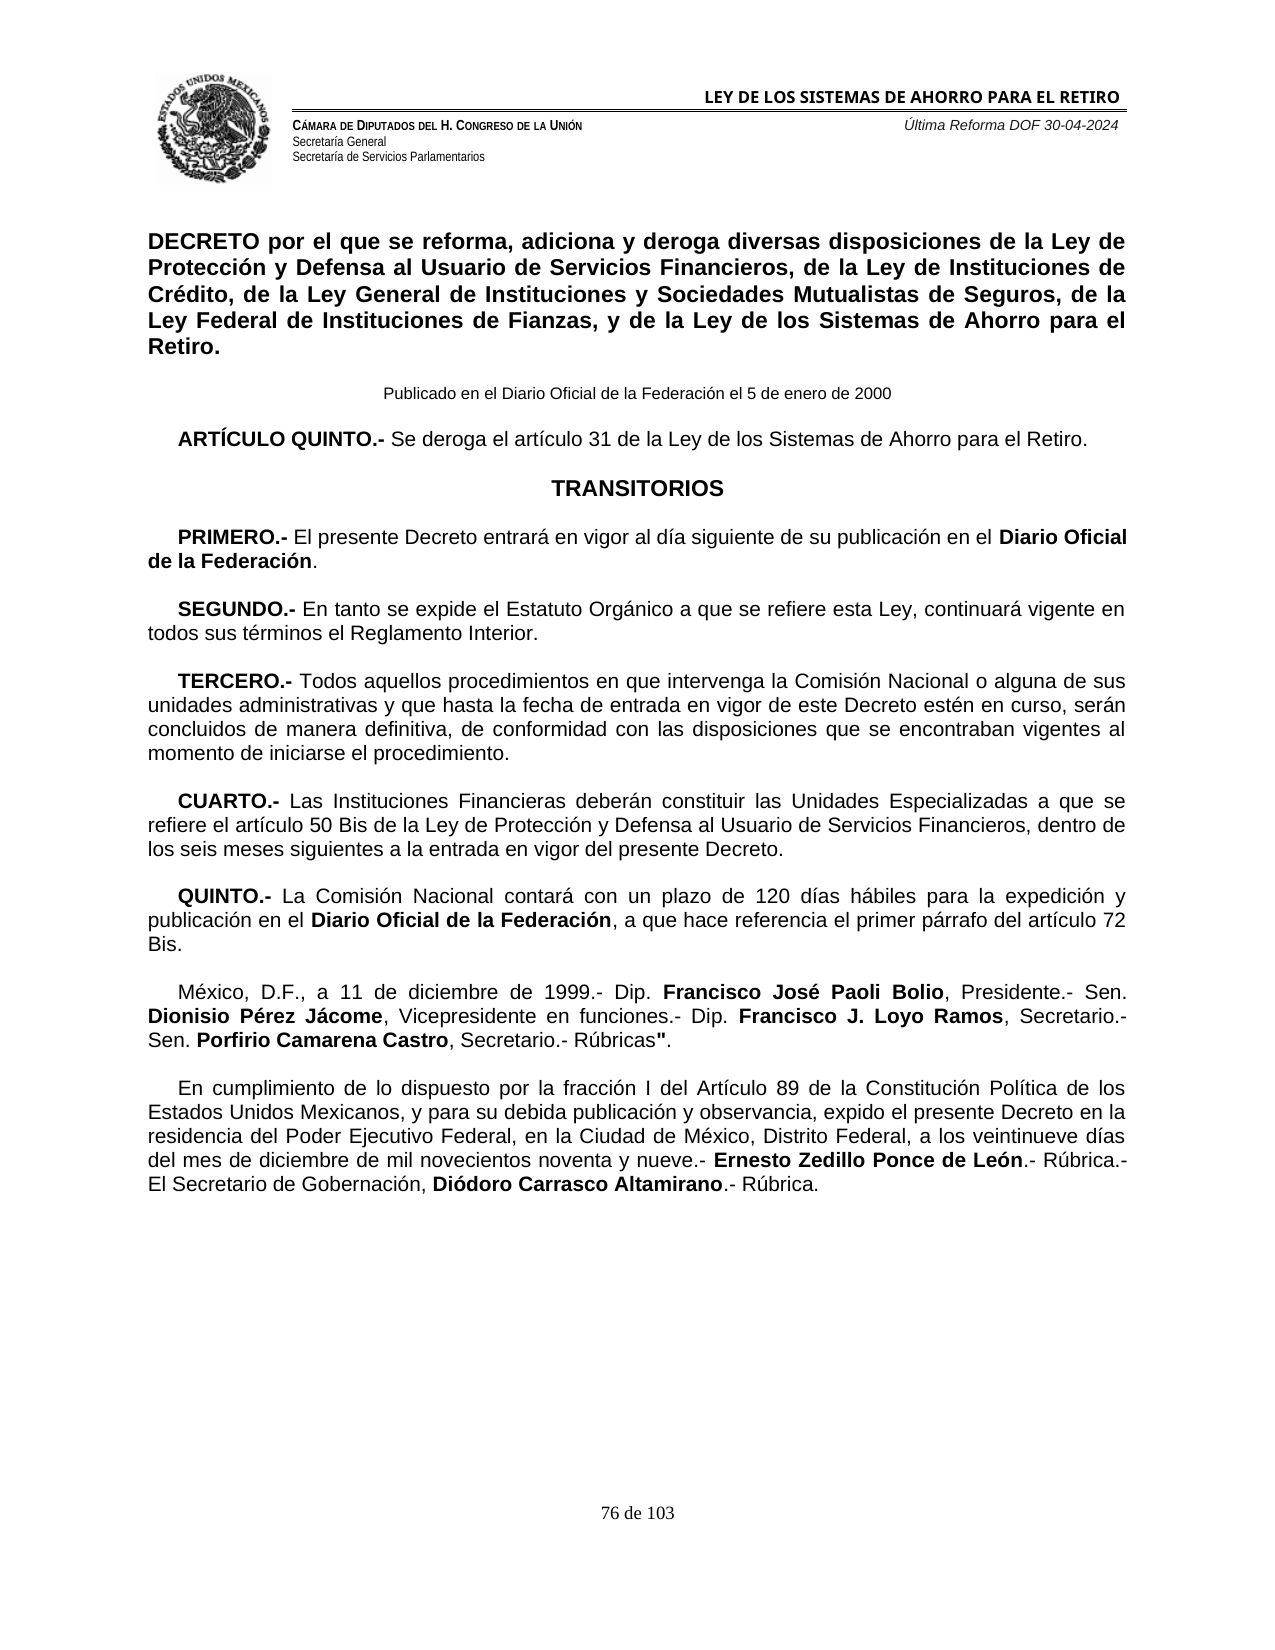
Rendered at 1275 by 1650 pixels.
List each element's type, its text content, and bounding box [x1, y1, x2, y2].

text Publicado en el Diario Oficial de la Federación el 5 de enero de 2000 [148, 384, 1127, 403]
text TERCERO.- Todos aquellos procedimientos en que intervenga la Comisión Nacional o alguna de sus unidades administrativas y que hasta la fecha de entrada en vigor de este Decreto estén en curso, serán concluidos de manera definitiva, de conformidad con las disposiciones que se encontraban vigentes al momento de iniciarse el procedimiento. [148, 669, 1127, 764]
text CUARTO.- Las Instituciones Financieras deberán constituir las Unidades Especializadas a que se refiere el artículo 50 Bis de la Ley de Protección y Defensa al Usuario de Servicios Financieros, dentro de los seis meses siguientes a la entrada en vigor del presente Decreto. [148, 788, 1127, 860]
text TRANSITORIOS [148, 475, 1127, 501]
text SEGUNDO.- En tanto se expide el Estatuto Orgánico a que se refiere esta Ley, continuará vigente en todos sus términos el Reglamento Interior. [148, 597, 1127, 645]
text ARTÍCULO QUINTO.- Se deroga el artículo 31 de la Ley de los Sistemas de Ahorro para el Retiro. [148, 427, 1127, 451]
text México, D.F., a 11 de diciembre de 1999.- Dip. Francisco José Paoli Bolio, Presidente.- Sen. Dionisio Pérez Jácome, Vicepresidente en funciones.- Dip. Francisco J. Loyo Ramos, Secretario.- Sen. Porfirio Camarena Castro, Secretario.- Rúbricas". [148, 980, 1127, 1052]
text En cumplimiento de lo dispuesto por la fracción I del Artículo 89 de la Constitución Política de los Estados Unidos Mexicanos, y para su debida publicación y observancia, expido el presente Decreto en la residencia del Poder Ejecutivo Federal, en la Ciudad de México, Distrito Federal, a los veintinueve días del mes de diciembre de mil novecientos noventa y nueve.- Ernesto Zedillo Ponce de León.- Rúbrica.- El Secretario de Gobernación, Diódoro Carrasco Altamirano.- Rúbrica. [148, 1076, 1127, 1196]
text PRIMERO.- El presente Decreto entrará en vigor al día siguiente de su publicación en el Diario Oficial de la Federación. [148, 525, 1127, 573]
text QUINTO.- La Comisión Nacional contará con un plazo de 120 días hábiles para la expedición y publicación en el Diario Oficial de la Federación, a que hace referencia el primer párrafo del artículo 72 Bis. [148, 884, 1127, 956]
text DECRETO por el que se reforma, adiciona y deroga diversas disposiciones de la Ley de Protección y Defensa al Usuario de Servicios Financieros, de la Ley de Instituciones de Crédito, de la Ley General de Instituciones y Sociedades Mutualistas de Seguros, de la Ley Federal de Instituciones de Fianzas, y de la Ley de los Sistemas de Ahorro para el Retiro. [148, 228, 1127, 360]
